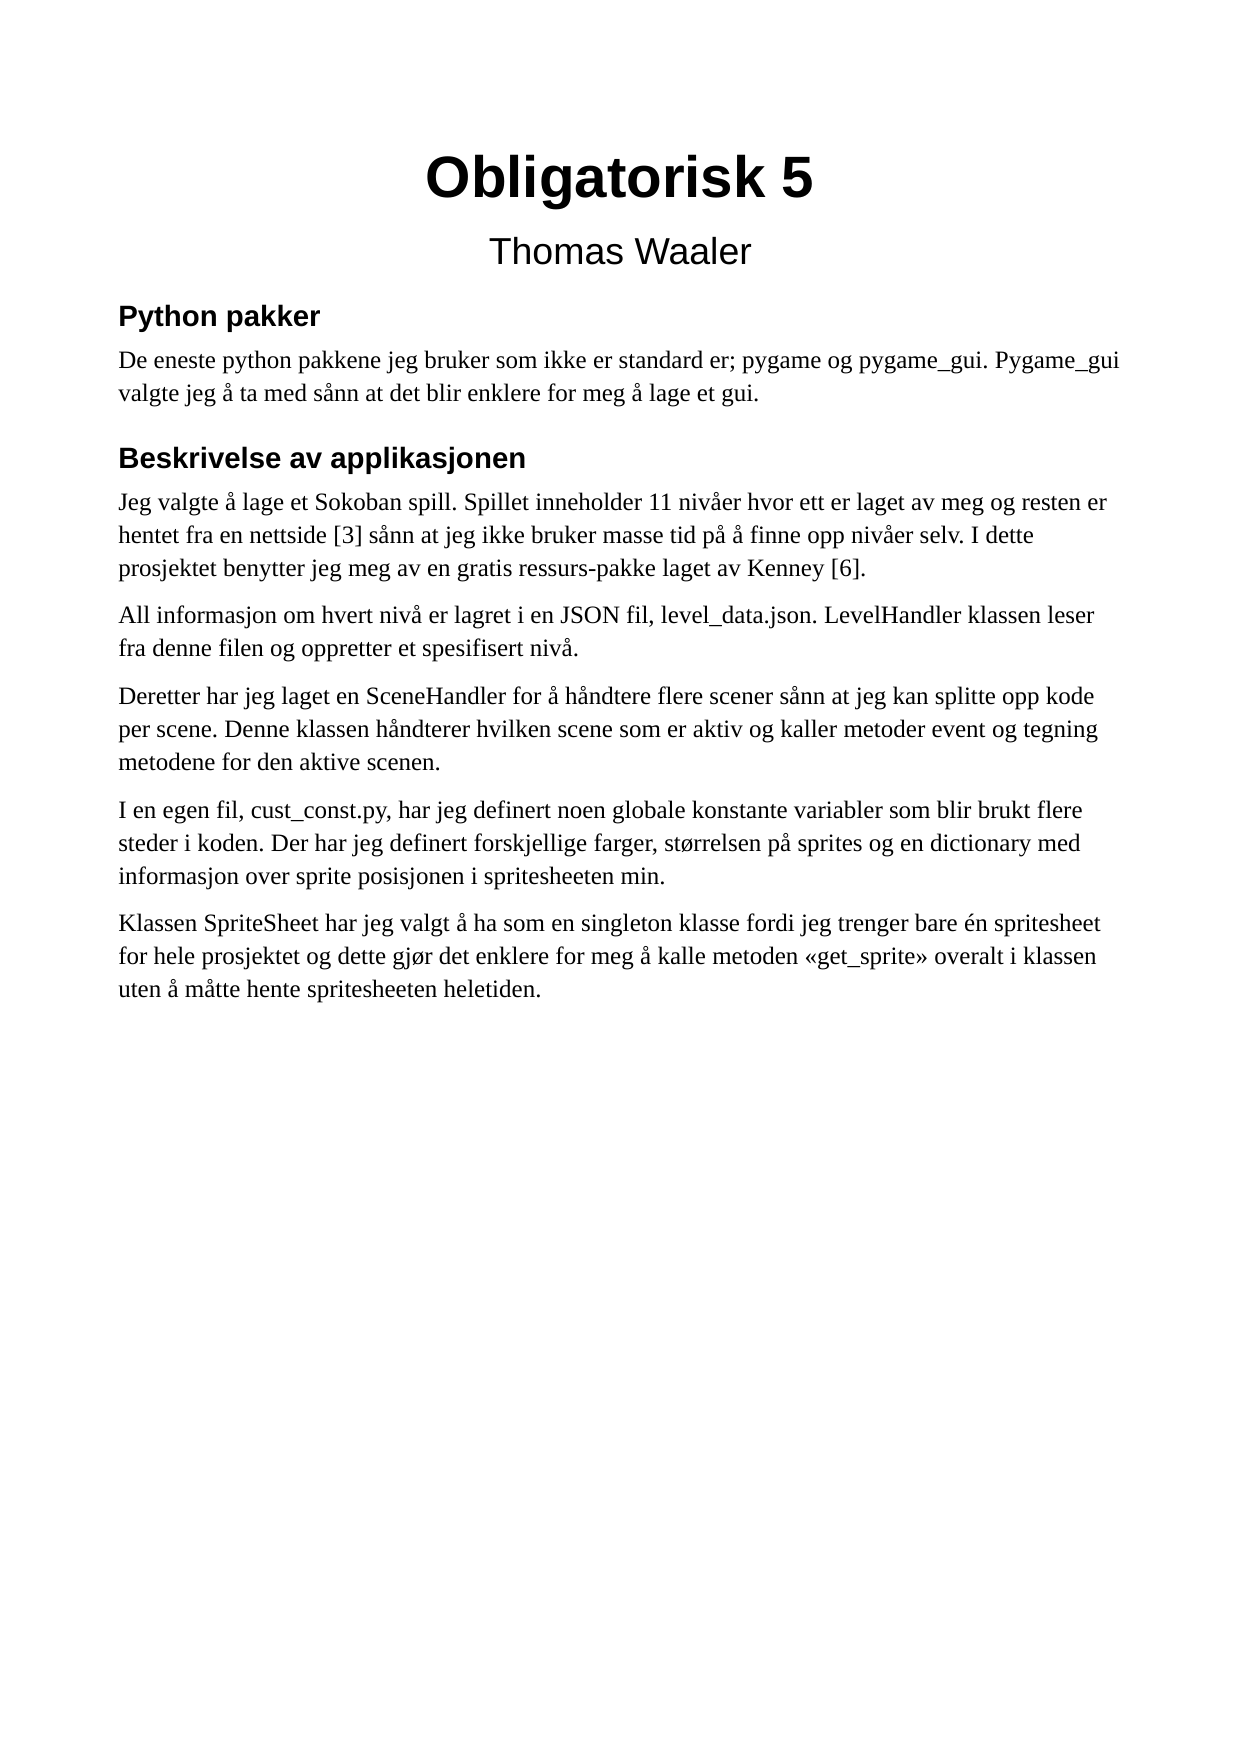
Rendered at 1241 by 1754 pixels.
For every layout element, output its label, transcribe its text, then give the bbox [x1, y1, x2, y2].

title Obligatorisk 5 [118, 143, 1122, 210]
subtitle Thomas Waaler [118, 229, 1122, 272]
text De eneste python pakkene jeg bruker som ikke er standard er; pygame og pygame_gui. Pygame_gui valgte jeg å ta med sånn at det blir enklere for meg å lage et gui. [118, 345, 1122, 407]
text All informasjon om hvert nivå er lagret i en JSON fil, level_data.json. LevelHandler klassen leser fra denne filen og oppretter et spesifisert nivå. [118, 601, 1122, 662]
text Klassen SpriteSheet har jeg valgt å ha som en singleton klasse fordi jeg trenger bare én spritesheet for hele prosjektet og dette gjør det enklere for meg å kalle metoden «get_sprite» overalt i klassen uten å måtte hente spritesheeten heletiden. [118, 908, 1122, 1003]
subtitle Python pakker [118, 299, 1122, 333]
text Deretter har jeg laget en SceneHandler for å håndtere flere scener sånn at jeg kan splitte opp kode per scene. Denne klassen håndterer hvilken scene som er aktiv og kaller metoder event og tegning metodene for den aktive scenen. [118, 681, 1122, 776]
subtitle Beskrivelse av applikasjonen [118, 441, 1122, 474]
text Jeg valgte å lage et Sokoban spill. Spillet inneholder 11 nivåer hvor ett er laget av meg og resten er hentet fra en nettside [3] sånn at jeg ikke bruker masse tid på å finne opp nivåer selv. I dette prosjektet benytter jeg meg av en gratis ressurs-pakke laget av Kenney [6]. [118, 487, 1122, 582]
text I en egen fil, cust_const.py, har jeg definert noen globale konstante variabler som blir brukt flere steder i koden. Der har jeg definert forskjellige farger, størrelsen på sprites og en dictionary med informasjon over sprite posisjonen i spritesheeten min. [118, 795, 1122, 889]
